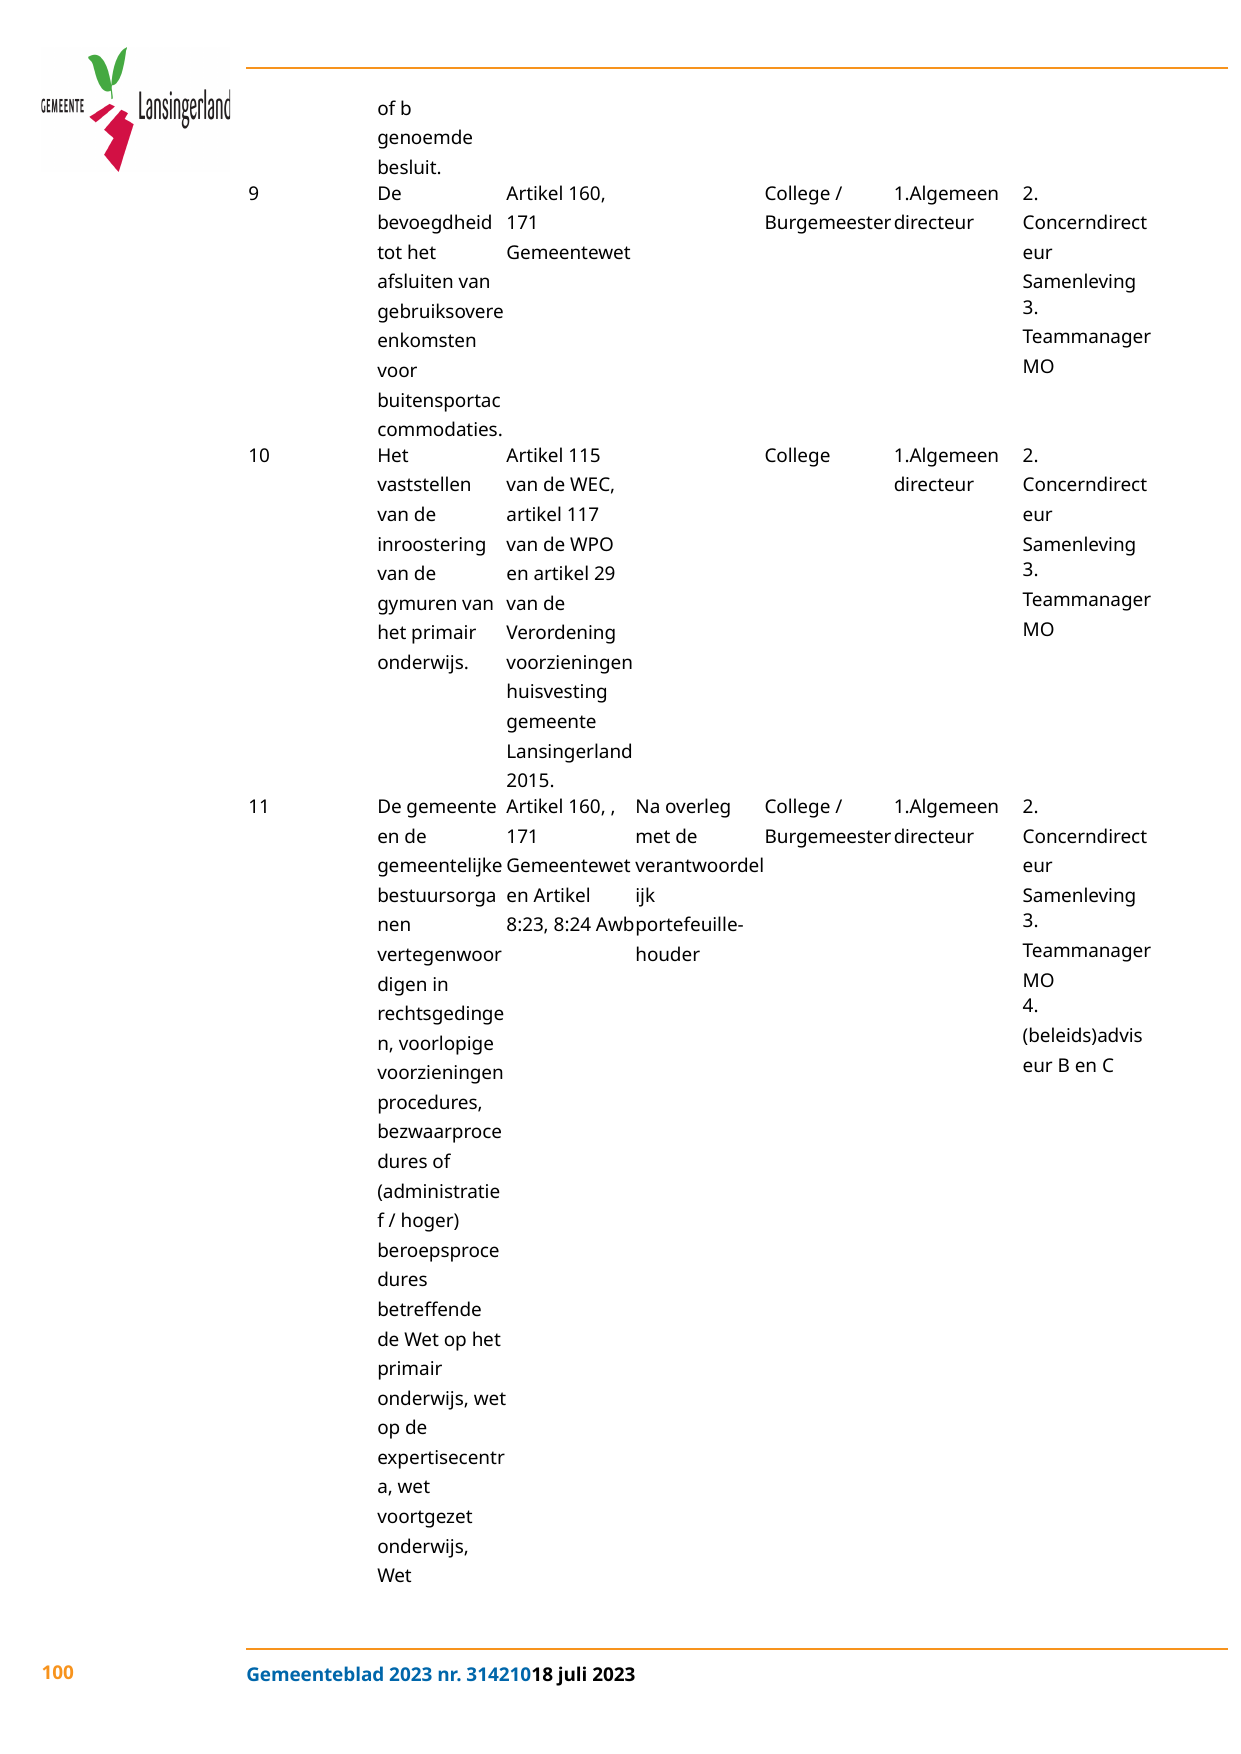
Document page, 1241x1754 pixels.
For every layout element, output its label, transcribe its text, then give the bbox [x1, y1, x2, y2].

table_cell 2. Concerndirecteur Samenleving [1023, 180, 1152, 294]
table_cell [635, 180, 764, 442]
table_cell [764, 95, 893, 180]
table_cell 3. Teammanager MO [1023, 294, 1152, 442]
table_cell 1.Algemeen directeur [894, 442, 1022, 793]
table_cell Het vaststellen van de inroostering van de gymuren van het primair onderwijs. [377, 442, 506, 793]
table_cell Artikel 115 van de WEC, artikel 117 van de WPO en artikel 29 van de Verordening voorzieningen huisvesting gemeente Lansingerland 2015. [506, 442, 635, 793]
table_cell Artikel 160, 171 Gemeentewet [506, 180, 635, 442]
table_cell 1.Algemeen directeur [894, 180, 1022, 442]
table_cell 2. Concerndirecteur Samenleving [1023, 442, 1152, 557]
table_cell College [764, 442, 893, 793]
table_cell [1023, 95, 1152, 180]
table_cell [248, 95, 377, 180]
table_cell De gemeente en de gemeentelijke bestuursorganen vertegenwoordigen in rechtsgedingen, voorlopige voorzieningenprocedures, bezwaarprocedures of (administratief / hoger) beroepsprocedures betreffende de Wet op het primair onderwijs, wet op de expertisecentra, wet voortgezet onderwijs, Wet [377, 793, 506, 1588]
table_cell [506, 95, 635, 180]
table_cell [894, 95, 1022, 180]
table_cell 1.Algemeen directeur [894, 793, 1022, 1588]
table_cell of b genoemde besluit. [377, 95, 506, 180]
table_cell 11 [248, 793, 377, 1588]
table_cell 10 [248, 442, 377, 793]
table_cell 2. Concerndirecteur Samenleving [1023, 793, 1152, 908]
table_cell Artikel 160, , 171 Gemeentewet en Artikel 8:23, 8:24 Awb [506, 793, 635, 1588]
table_cell [635, 442, 764, 793]
table_cell 4.(beleids)adviseur B en C [1023, 993, 1152, 1588]
table_cell 3. Teammanager MO [1023, 557, 1152, 793]
table_cell 3. Teammanager MO [1023, 908, 1152, 993]
table_cell [635, 95, 764, 180]
table_cell 9 [248, 180, 377, 442]
table_cell De bevoegdheid tot het afsluiten van gebruiksovereenkomsten voor buitensportaccommodaties. [377, 180, 506, 442]
table_cell Na overleg met de verantwoordelijk portefeuille-houder [635, 793, 764, 1588]
picture [41, 47, 231, 172]
table_cell College / Burgemeester [764, 180, 893, 442]
table_cell College / Burgemeester [764, 793, 893, 1588]
